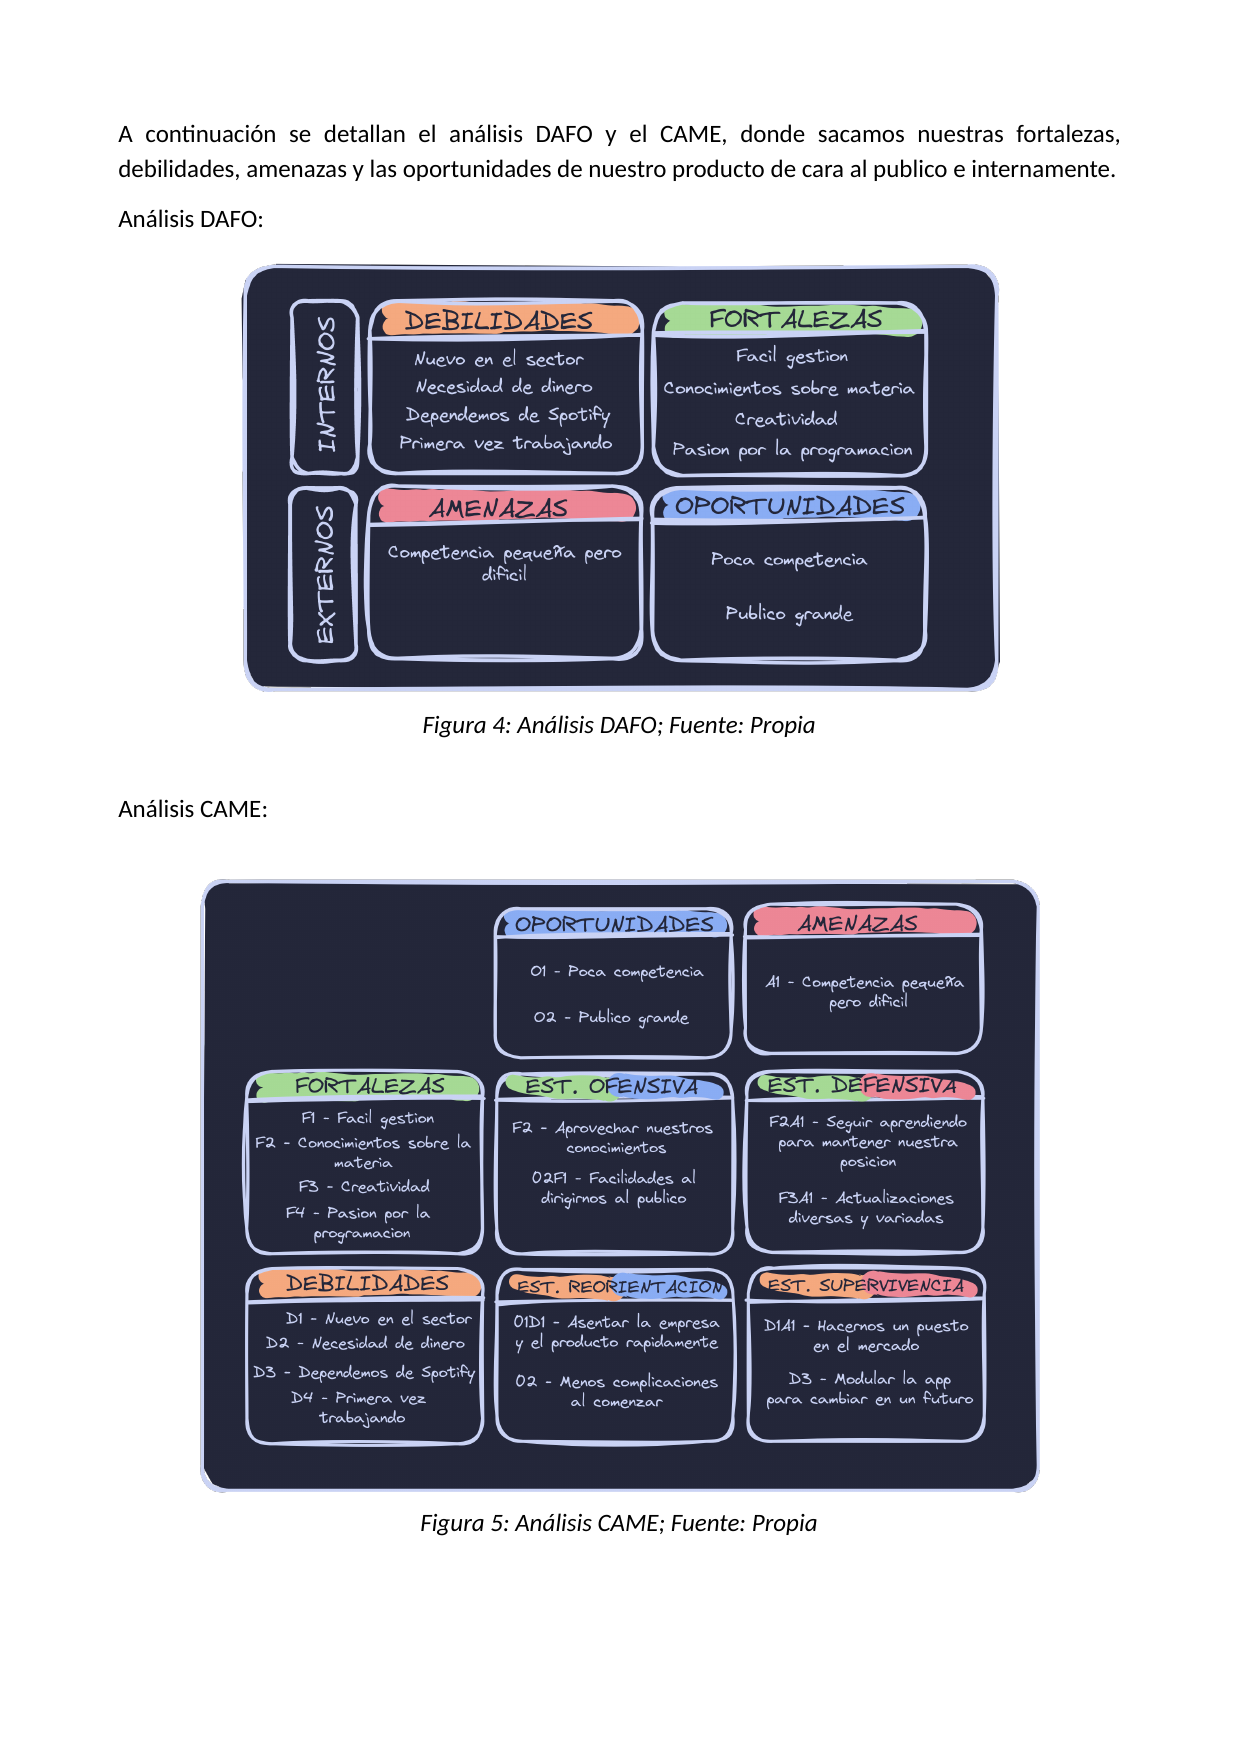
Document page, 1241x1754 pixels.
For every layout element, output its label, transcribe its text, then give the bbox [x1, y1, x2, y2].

text Figura 5: Análisis CAME; Fuente: Propia [185, 1508, 1055, 1538]
text Figura 4: Análisis DAFO; Fuente: Propia [225, 709, 1015, 739]
picture [184, 863, 1056, 1508]
text Análisis CAME: [118, 793, 1122, 824]
picture [225, 246, 1016, 709]
text A continuación se detallan el análisis DAFO y el CAME, donde sacamos nuestras fortalezas, debilidades, amenazas y las oportunidades de nuestro producto de cara al publico e internamente. [118, 118, 1122, 184]
text Análisis DAFO: [118, 203, 1122, 233]
